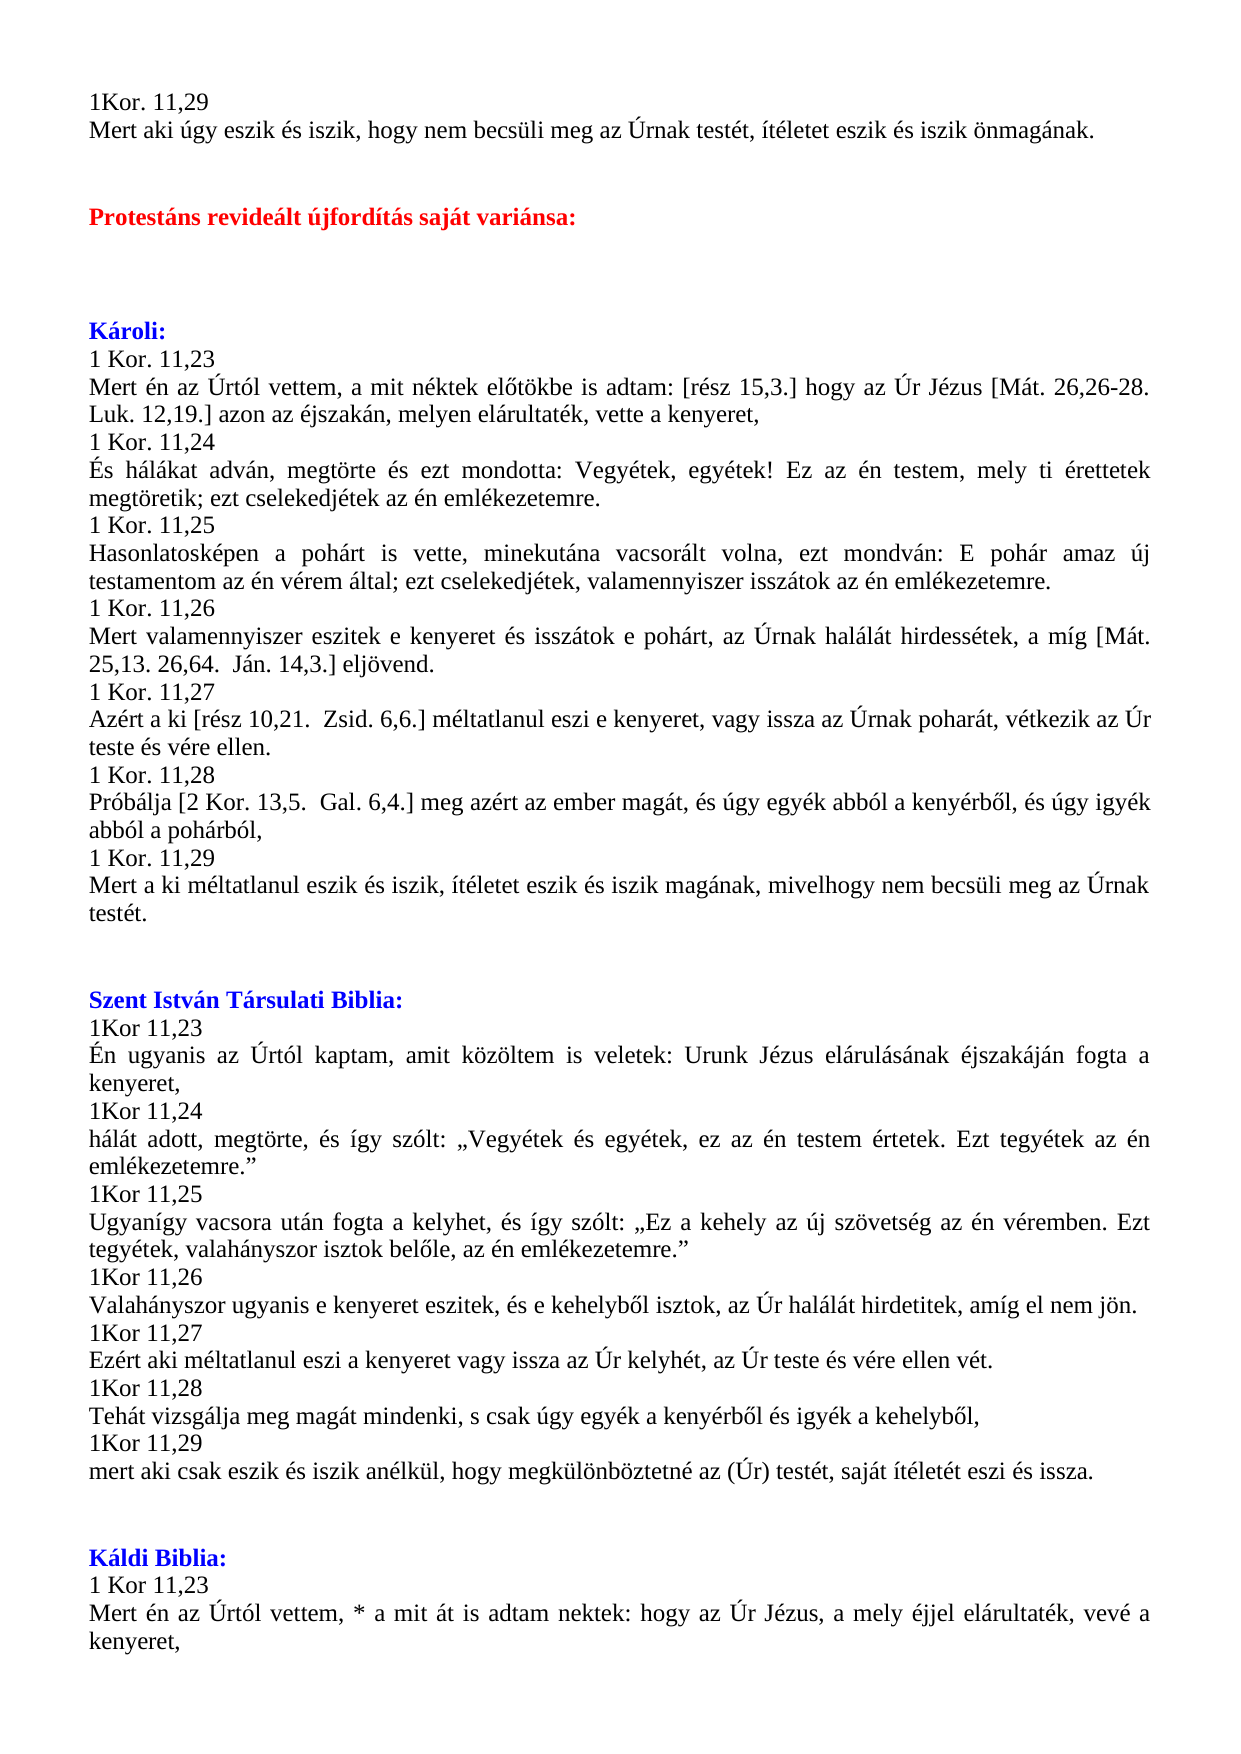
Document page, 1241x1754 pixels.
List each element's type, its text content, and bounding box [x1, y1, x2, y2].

text Mert valamennyiszer eszitek e kenyeret és isszátok e pohárt, az Úrnak halálát hirdessétek, a míg [Mát. 25,13. 26,64. Ján. 14,3.] eljövend. [88, 622, 1152, 678]
text 1 Kor 11,23 [88, 1572, 1152, 1599]
text Káldi Biblia: [88, 1544, 1152, 1572]
text 1Kor 11,25 [88, 1180, 1152, 1208]
text 1 Kor. 11,26 [88, 594, 1152, 622]
text Tehát vizsgálja meg magát mindenki, s csak úgy egyék a kenyérből és igyék a kehelyből, [88, 1402, 1152, 1429]
text 1Kor. 11,29 [88, 88, 1152, 116]
text És hálákat adván, megtörte és ezt mondotta: Vegyétek, egyétek! Ez az én testem, mely ti érettetek megtöretik; ezt cselekedjétek az én emlékezetemre. [88, 456, 1152, 511]
text mert aki csak eszik és iszik anélkül, hogy megkülönböztetné az (Úr) testét, saját ítéletét eszi és issza. [88, 1457, 1152, 1485]
text 1Kor 11,23 [88, 1014, 1152, 1042]
text 1Kor 11,26 [88, 1263, 1152, 1291]
text Ugyanígy vacsora után fogta a kelyhet, és így szólt: „Ez a kehely az új szövetség az én véremben. Ezt tegyétek, valahányszor isztok belőle, az én emlékezetemre.” [88, 1208, 1152, 1263]
text 1 Kor. 11,27 [88, 678, 1152, 705]
text Károli: [88, 317, 1152, 345]
text Azért a ki [rész 10,21. Zsid. 6,6.] méltatlanul eszi e kenyeret, vagy issza az Úrnak poharát, vétkezik az Úr teste és vére ellen. [88, 705, 1152, 761]
text Mert a ki méltatlanul eszik és iszik, ítéletet eszik és iszik magának, mivelhogy nem becsüli meg az Úrnak testét. [88, 872, 1152, 927]
text Mert én az Úrtól vettem, * a mit át is adtam nektek: hogy az Úr Jézus, a mely éjjel elárultaték, vevé a kenyeret, [88, 1599, 1152, 1655]
text Mert én az Úrtól vettem, a mit néktek előtökbe is adtam: [rész 15,3.] hogy az Úr Jézus [Mát. 26,26-28. Luk. 12,19.] azon az éjszakán, melyen elárultaték, vette a kenyeret, [88, 373, 1152, 428]
text Mert aki úgy eszik és iszik, hogy nem becsüli meg az Úrnak testét, ítéletet eszik és iszik önmagának. [88, 116, 1152, 144]
text Hasonlatosképen a pohárt is vette, minekutána vacsorált volna, ezt mondván: E pohár amaz új testamentom az én vérem által; ezt cselekedjétek, valamennyiszer isszátok az én emlékezetemre. [88, 539, 1152, 594]
text 1Kor 11,29 [88, 1429, 1152, 1457]
text Szent István Társulati Biblia: [88, 986, 1152, 1014]
text 1Kor 11,24 [88, 1097, 1152, 1125]
text 1 Kor. 11,29 [88, 844, 1152, 872]
text 1 Kor. 11,25 [88, 511, 1152, 539]
text 1 Kor. 11,23 [88, 345, 1152, 373]
text 1Kor 11,27 [88, 1319, 1152, 1346]
text Ezért aki méltatlanul eszi a kenyeret vagy issza az Úr kelyhét, az Úr teste és vére ellen vét. [88, 1346, 1152, 1374]
text hálát adott, megtörte, és így szólt: „Vegyétek és egyétek, ez az én testem értetek. Ezt tegyétek az én emlékezetemre.” [88, 1125, 1152, 1180]
text 1 Kor. 11,28 [88, 761, 1152, 788]
text Próbálja [2 Kor. 13,5. Gal. 6,4.] meg azért az ember magát, és úgy egyék abból a kenyérből, és úgy igyék abból a pohárból, [88, 788, 1152, 844]
text Én ugyanis az Úrtól kaptam, amit közöltem is veletek: Urunk Jézus elárulásának éjszakáján fogta a kenyeret, [88, 1042, 1152, 1097]
text 1 Kor. 11,24 [88, 428, 1152, 456]
text Protestáns revideált újfordítás saját variánsa: [88, 203, 1152, 231]
text Valahányszor ugyanis e kenyeret eszitek, és e kehelyből isztok, az Úr halálát hirdetitek, amíg el nem jön. [88, 1291, 1152, 1319]
text 1Kor 11,28 [88, 1374, 1152, 1402]
